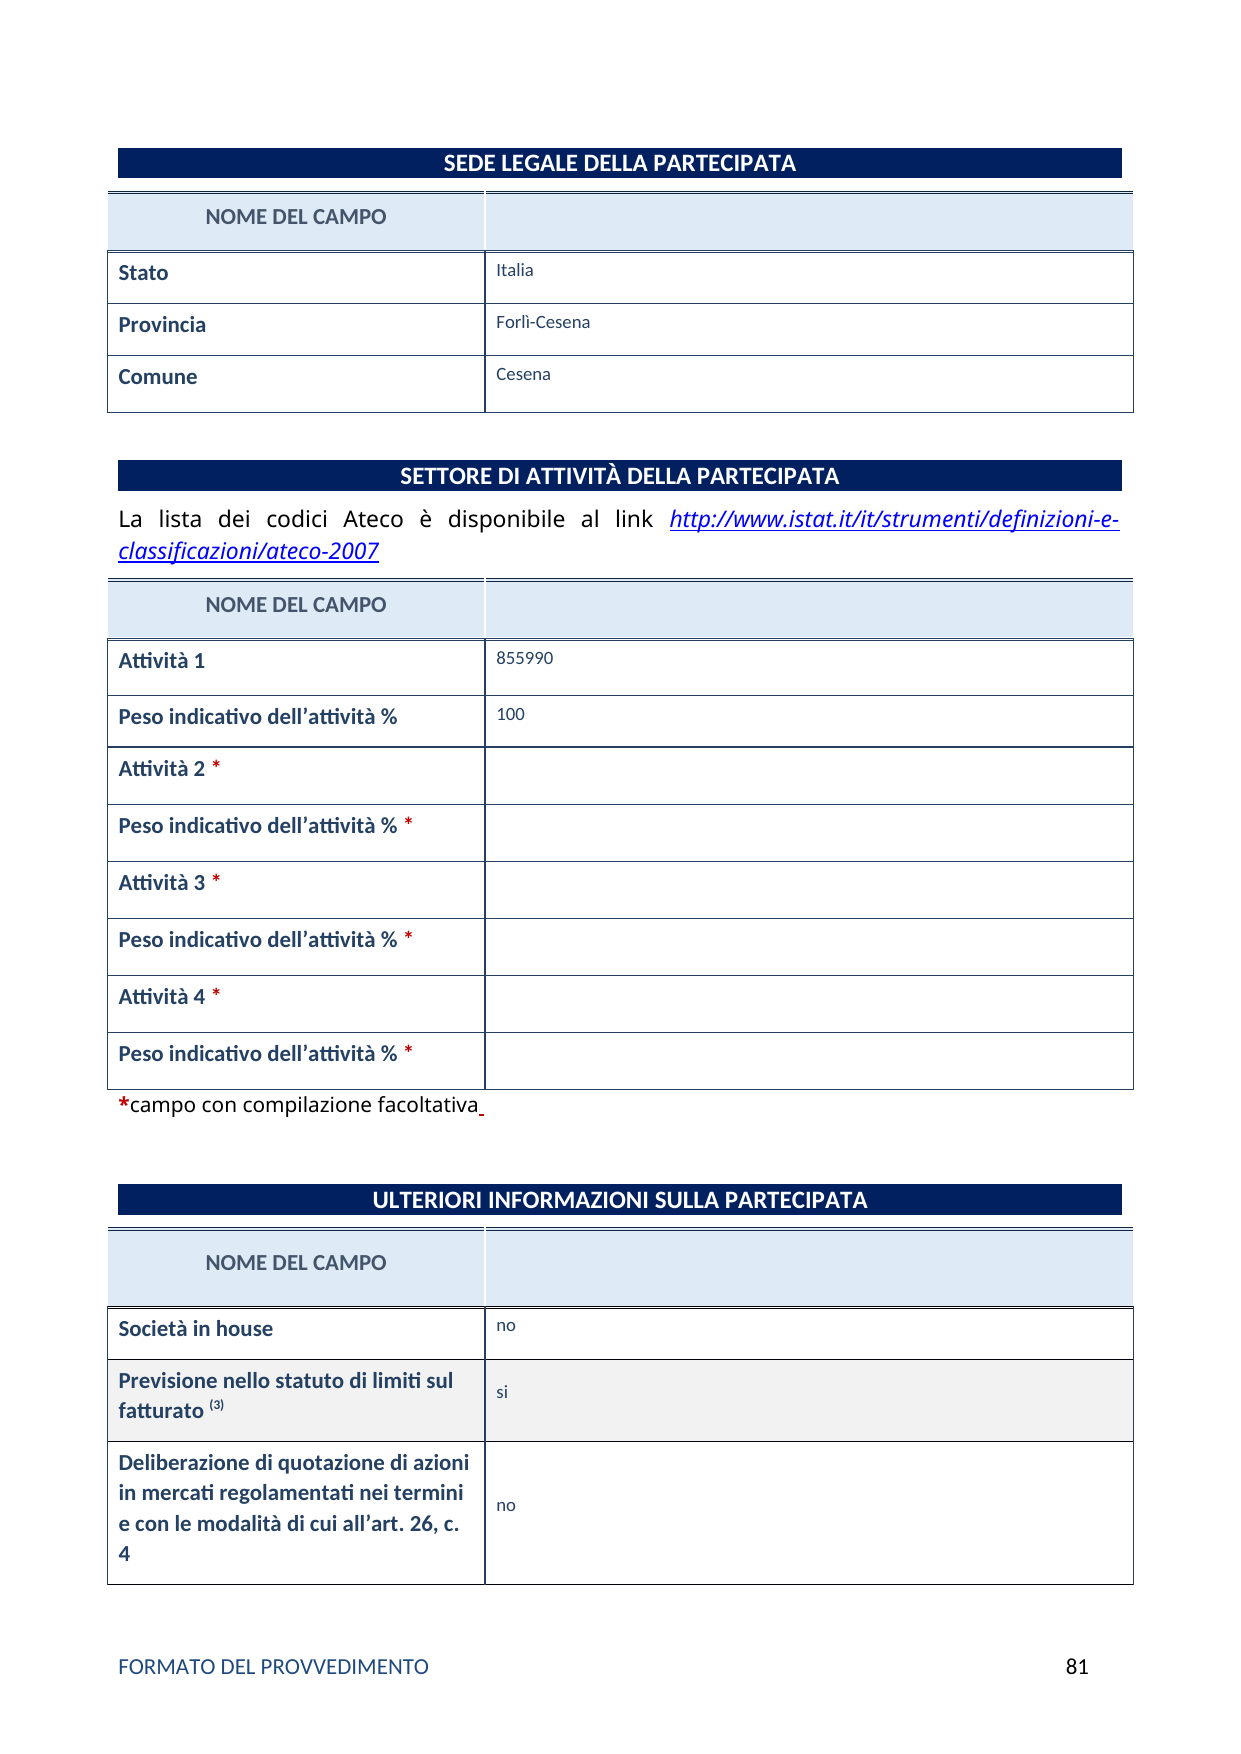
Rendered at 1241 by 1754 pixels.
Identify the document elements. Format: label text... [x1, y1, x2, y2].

table_cell [486, 919, 1133, 975]
text La lista dei codici Ateco è disponibile al link http://www.istat.it/it/strumenti/definizioni-e-classificazioni/ateco-2007 [118, 503, 1122, 566]
table_cell Peso indicativo dell’attività % * [108, 805, 484, 861]
table_cell [486, 976, 1133, 1032]
table_header [486, 1231, 1133, 1306]
table_cell Società in house [108, 1309, 484, 1359]
table_cell Attività 3 * [108, 862, 484, 918]
table_cell [486, 1033, 1133, 1089]
table_cell 855990 [486, 641, 1133, 694]
table_header [486, 582, 1133, 637]
table_cell Forlì-Cesena [486, 304, 1133, 355]
table_cell [486, 748, 1133, 803]
table_cell Previsione nello statuto di limiti sul fatturato (3) [108, 1360, 484, 1441]
text SEDE LEGALE DELLA PARTECIPATA [118, 148, 1122, 178]
text ULTERIORI INFORMAZIONI SULLA PARTECIPATA [118, 1184, 1122, 1215]
table_cell Deliberazione di quotazione di azioni in mercati regolamentati nei termini e con le modalità di cui all’art. 26, c. 4 [108, 1442, 484, 1583]
table_cell si [486, 1360, 1133, 1441]
table_cell Peso indicativo dell’attività % [108, 696, 484, 746]
table_cell Provincia [108, 304, 484, 355]
table_cell no [486, 1442, 1133, 1583]
table_cell Attività 2 * [108, 748, 484, 803]
table_header NOME DEL CAMPO [108, 582, 484, 637]
table_cell Peso indicativo dell’attività % * [108, 1033, 484, 1089]
table_header [486, 194, 1133, 250]
table_cell no [486, 1309, 1133, 1359]
table_cell Attività 1 [108, 641, 484, 694]
table_cell Cesena [486, 356, 1133, 412]
table_cell Italia [486, 253, 1133, 303]
text SETTORE DI ATTIVITÀ DELLA PARTECIPATA [118, 460, 1122, 491]
table_cell Attività 4 * [108, 976, 484, 1032]
table_cell [486, 862, 1133, 918]
table_cell [486, 805, 1133, 861]
table_header NOME DEL CAMPO [108, 1231, 484, 1306]
table_cell Peso indicativo dell’attività % * [108, 919, 484, 975]
table_header NOME DEL CAMPO [108, 194, 484, 250]
table_cell Comune [108, 356, 484, 412]
text *campo con compilazione facoltativa [118, 1090, 1122, 1118]
table_cell 100 [486, 696, 1133, 746]
table_cell Stato [108, 253, 484, 303]
